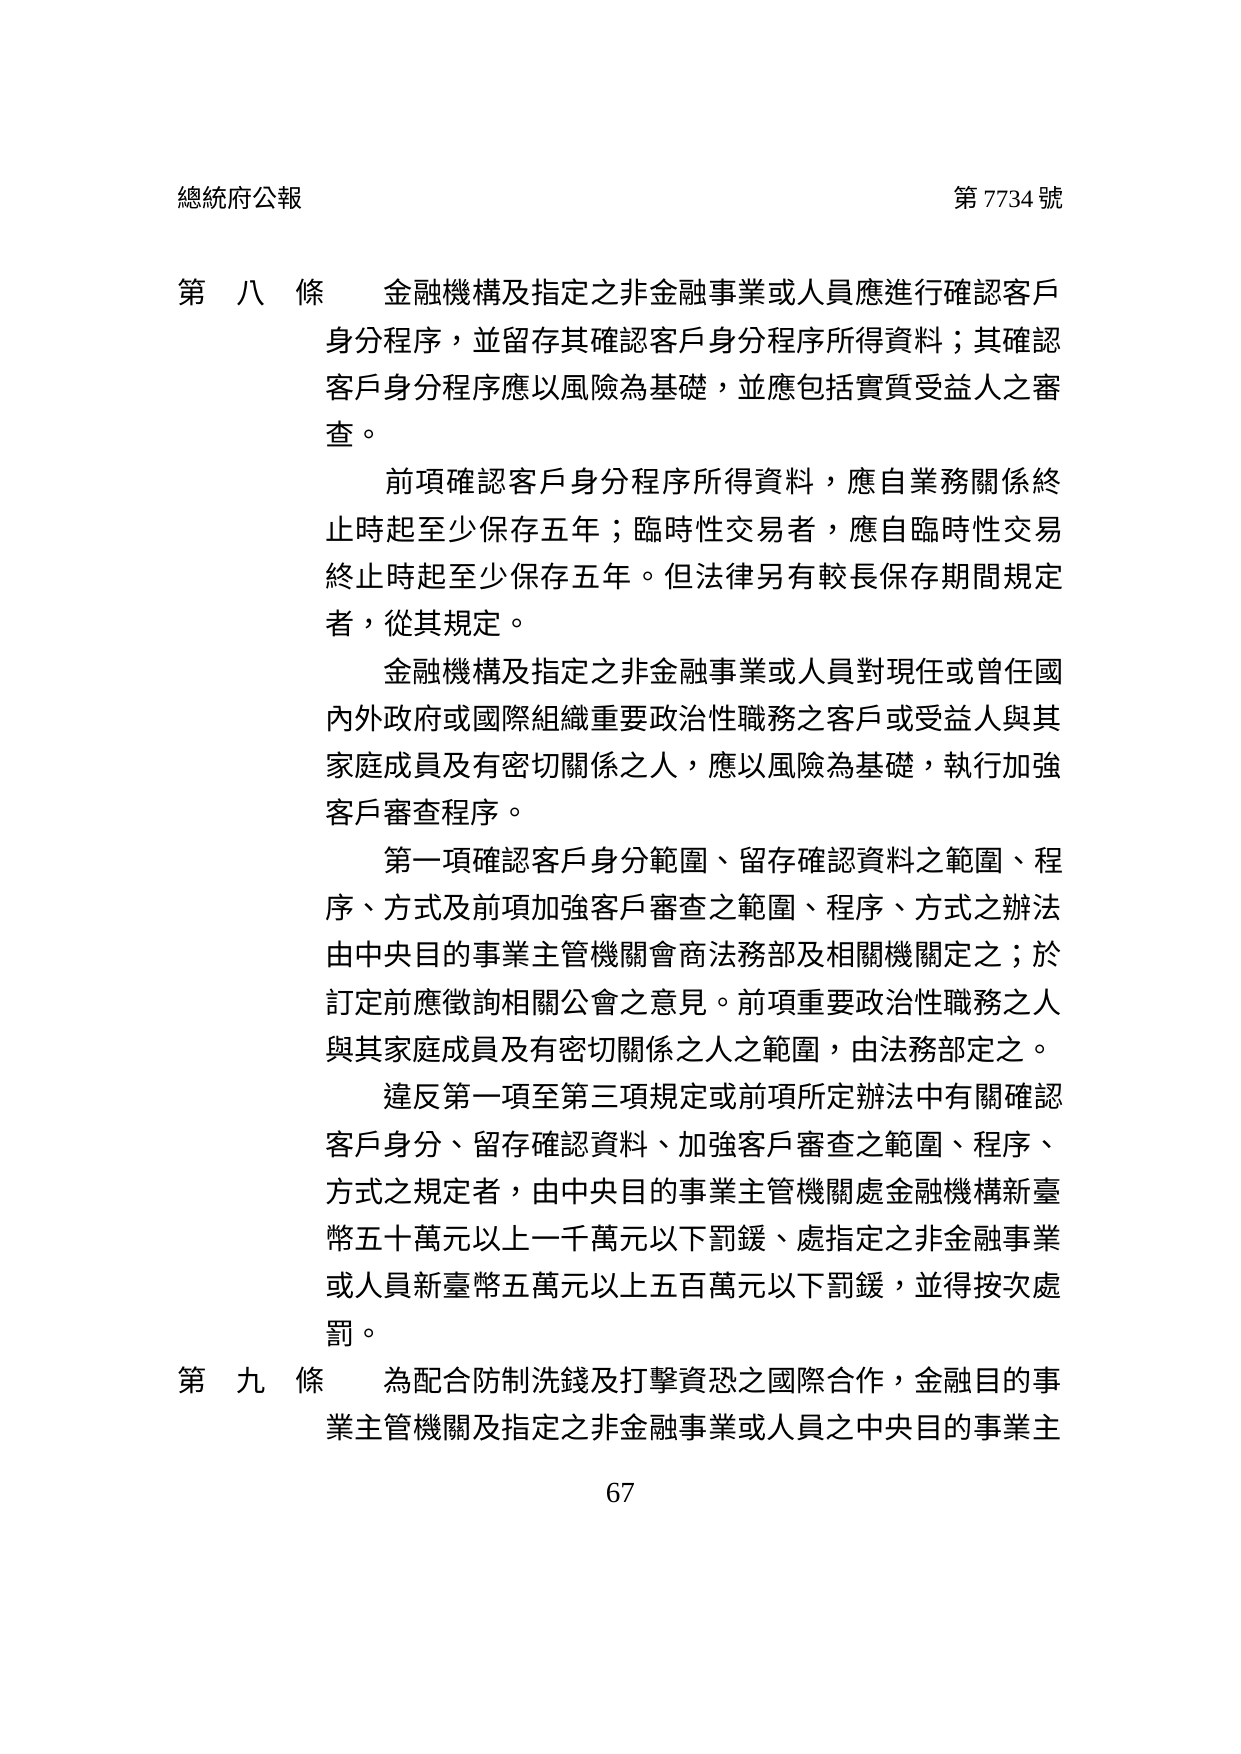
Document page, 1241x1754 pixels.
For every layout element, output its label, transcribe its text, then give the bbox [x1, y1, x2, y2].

text 前項確認客戶身分程序所得資料，應自業務關係終止時起至少保存五年；臨時性交易者，應自臨時性交易終止時起至少保存五年。但法律另有較長保存期間規定者，從其規定。 [325, 455, 1063, 644]
text 金融機構及指定之非金融事業或人員對現任或曾任國內外政府或國際組織重要政治性職務之客戶或受益人與其家庭成員及有密切關係之人，應以風險為基礎，執行加強客戶審查程序。 [325, 644, 1063, 833]
text 違反第一項至第三項規定或前項所定辦法中有關確認客戶身分、留存確認資料、加強客戶審查之範圍、程序、方式之規定者，由中央目的事業主管機關處金融機構新臺幣五十萬元以上一千萬元以下罰鍰、處指定之非金融事業或人員新臺幣五萬元以上五百萬元以下罰鍰，並得按次處罰。 [325, 1070, 1063, 1353]
text 第 九 條 為配合防制洗錢及打擊資恐之國際合作，金融目的事業主管機關及指定之非金融事業或人員之中央目的事業主 [177, 1353, 1063, 1448]
text 第一項確認客戶身分範圍、留存確認資料之範圍、程序、方式及前項加強客戶審查之範圍、程序、方式之辦法，由中央目的事業主管機關會商法務部及相關機關定之；於訂定前應徵詢相關公會之意見。前項重要政治性職務之人與其家庭成員及有密切關係之人之範圍，由法務部定之。 [325, 833, 1063, 1070]
text 第 八 條 金融機構及指定之非金融事業或人員應進行確認客戶身分程序，並留存其確認客戶身分程序所得資料；其確認客戶身分程序應以風險為基礎，並應包括實質受益人之審查。 [177, 266, 1063, 455]
